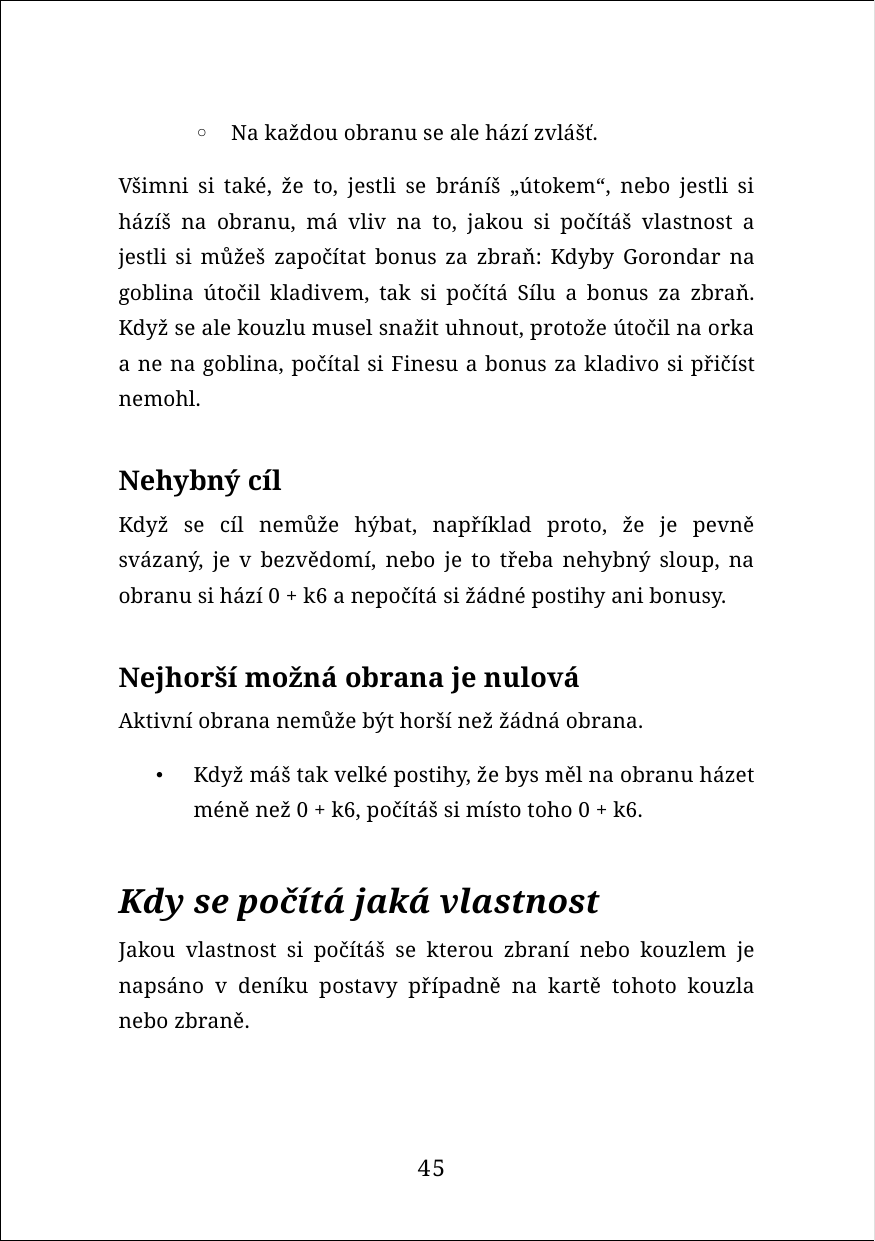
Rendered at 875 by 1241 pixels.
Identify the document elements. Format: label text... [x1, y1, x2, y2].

subtitle Nejhorší možná obrana je nulová [118, 658, 756, 695]
subtitle Kdy se počítá jaká vlastnost [118, 878, 756, 924]
list Na každou obranu se ale hází zvlášť. [193, 118, 756, 147]
list Když máš tak velké postihy, že bys měl na obranu házet méně než 0 + k6, počítáš si místo toho 0 + k6. [156, 760, 756, 824]
text Jakou vlastnost si počítáš se kterou zbraní nebo kouzlem je napsáno v deníku postavy případně na kartě tohoto kouzla nebo zbraně. [118, 935, 756, 1035]
text Když se cíl nemůže hýbat, například proto, že je pevně svázaný, je v bezvědomí, nebo je to třeba nehybný sloup, na obranu si hází 0 + k6 a nepočítá si žádné postihy ani bonusy. [118, 510, 756, 609]
text Aktivní obrana nemůže být horší než žádná obrana. [118, 707, 756, 735]
text Všimni si také, že to, jestli se bráníš „útokem“, nebo jestli si házíš na obranu, má vliv na to, jakou si počítáš vlastnost a jestli si můžeš započítat bonus za zbraň: Kdyby Gorondar na goblina útočil kladivem, tak si počítá Sílu a bonus za zbraň. Když se ale kouzlu musel snažit uhnout, protože útočil na orka a ne na goblina, počítal si Finesu a bonus za kladivo si přičíst nemohl. [118, 171, 756, 413]
subtitle Nehybný cíl [118, 461, 756, 498]
